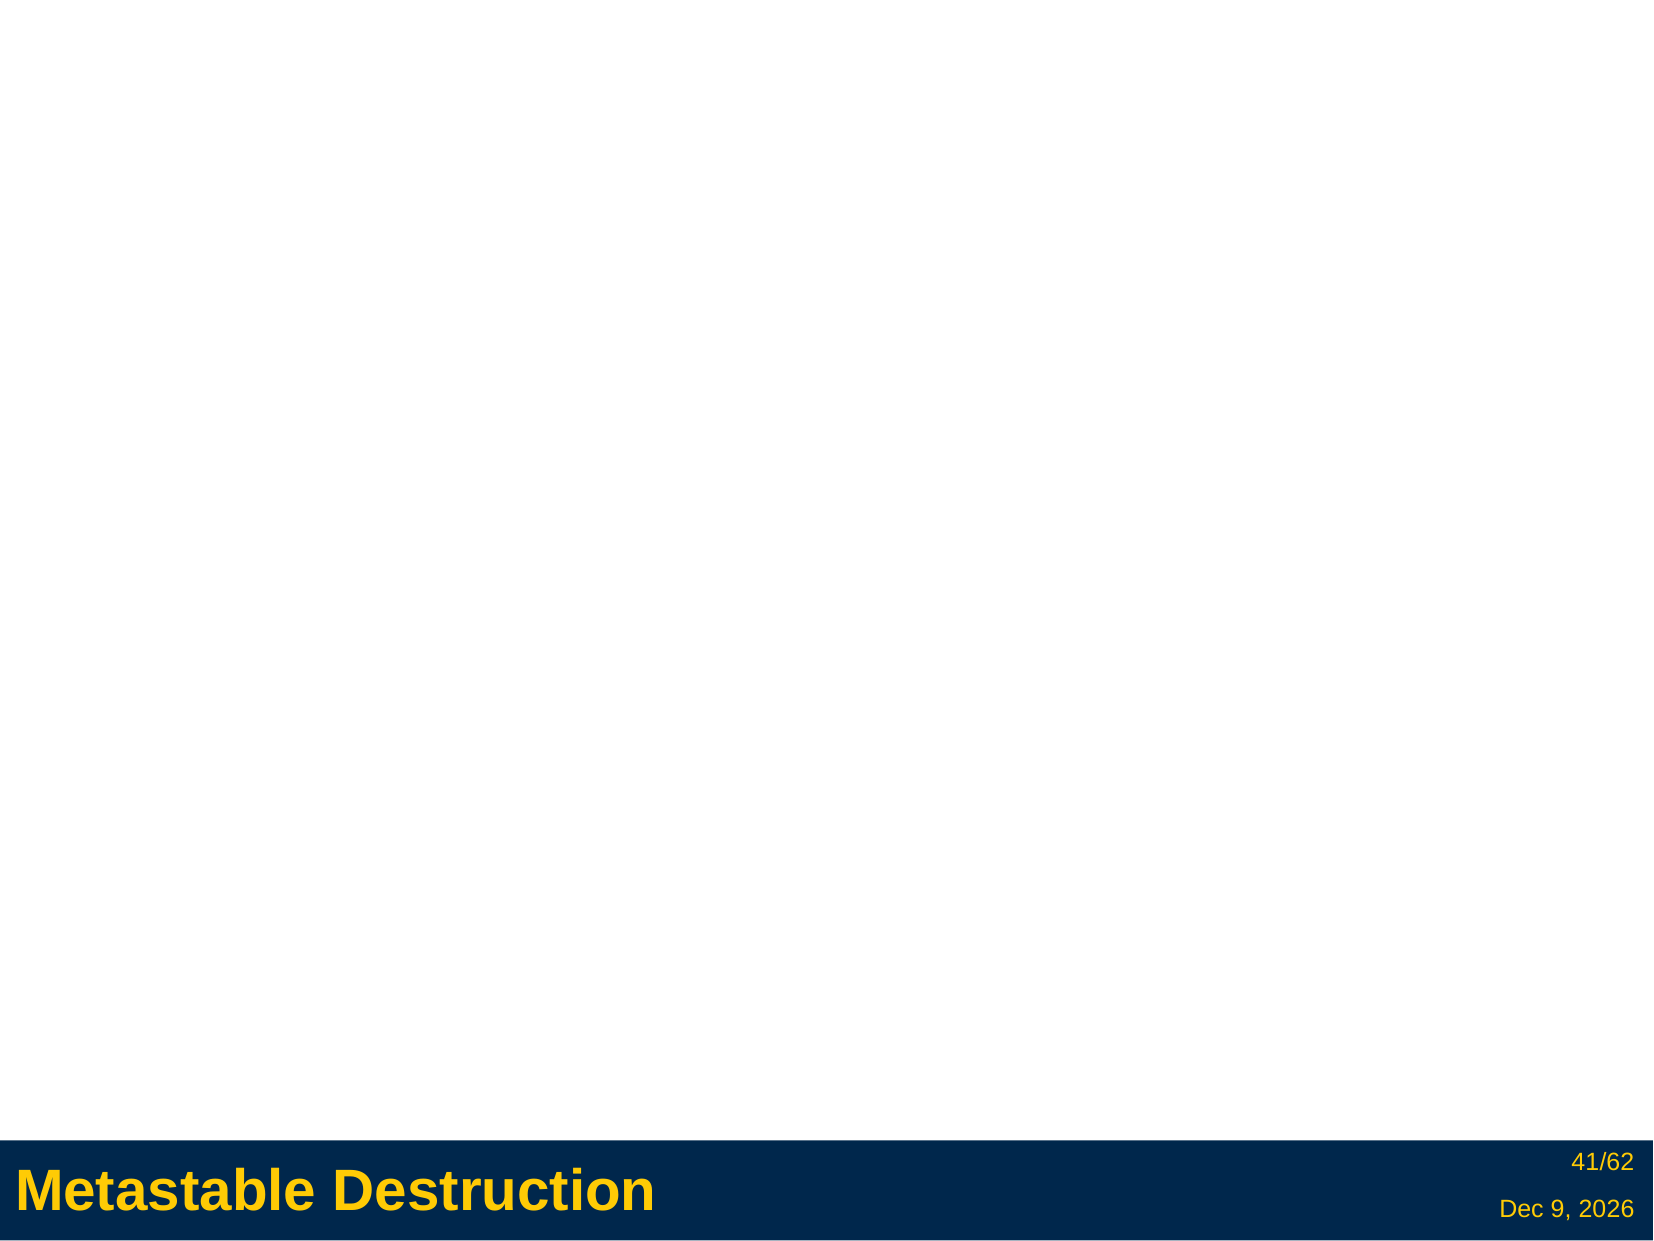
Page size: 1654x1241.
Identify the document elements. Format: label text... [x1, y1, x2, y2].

title Metastable Destruction [14, 1140, 1380, 1241]
